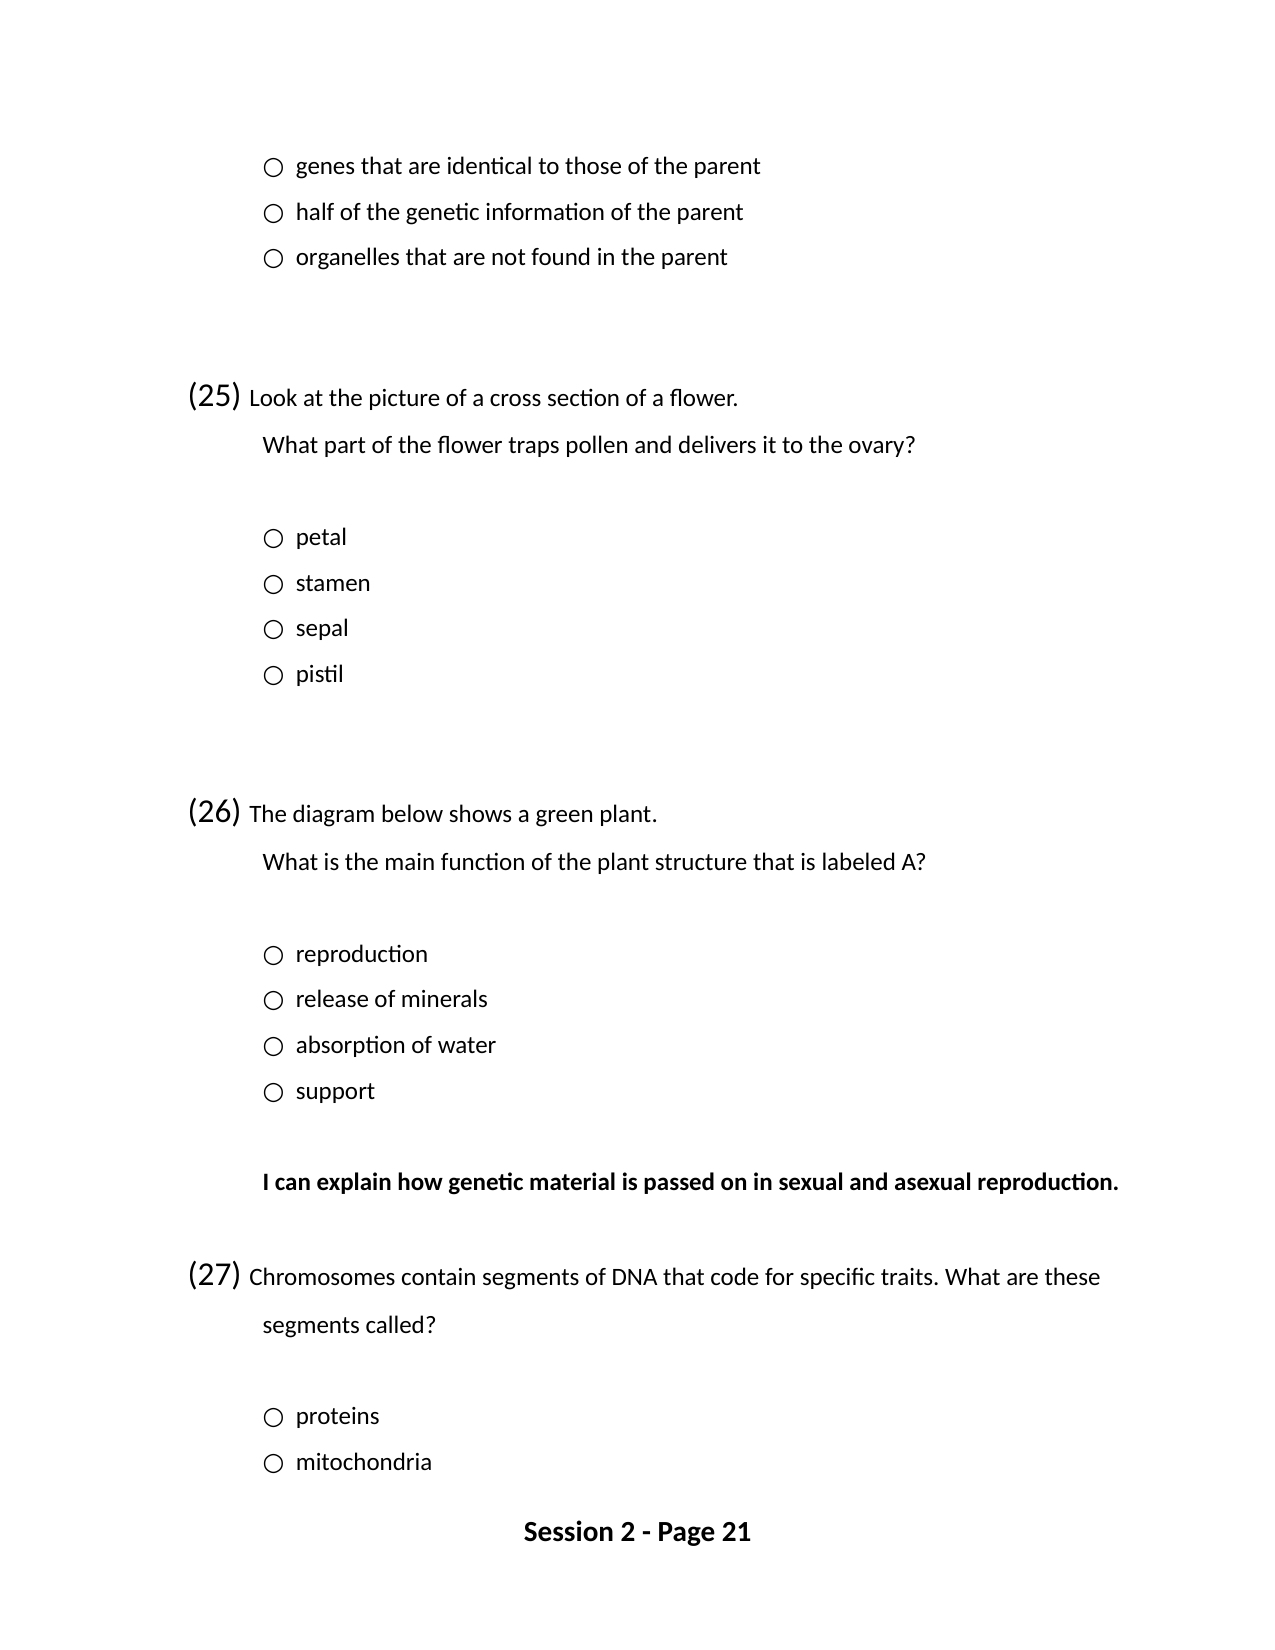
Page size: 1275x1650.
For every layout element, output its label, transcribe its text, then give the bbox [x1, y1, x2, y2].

list Chromosomes contain segments of DNA that code for specific traits. What are these segments called? ○ proteins ○ mitochondria [187, 1253, 1125, 1477]
list ○ genes that are identical to those of the parent ○ half of the genetic information of the parent ○ organelles that are not found in the parent [187, 150, 1125, 360]
list The diagram below shows a green plant. What is the main function of the plant structure that is labeled A? ○ reproduction ○ release of minerals ○ absorption of water ○ support I can explain how genetic material is passed on in sexual and asexual reproduction. [187, 790, 1125, 1239]
list Look at the picture of a cross section of a flower. What part of the flower traps pollen and delivers it to the ovary? ○ petal ○ stamen ○ sepal ○ pistil [187, 374, 1125, 776]
